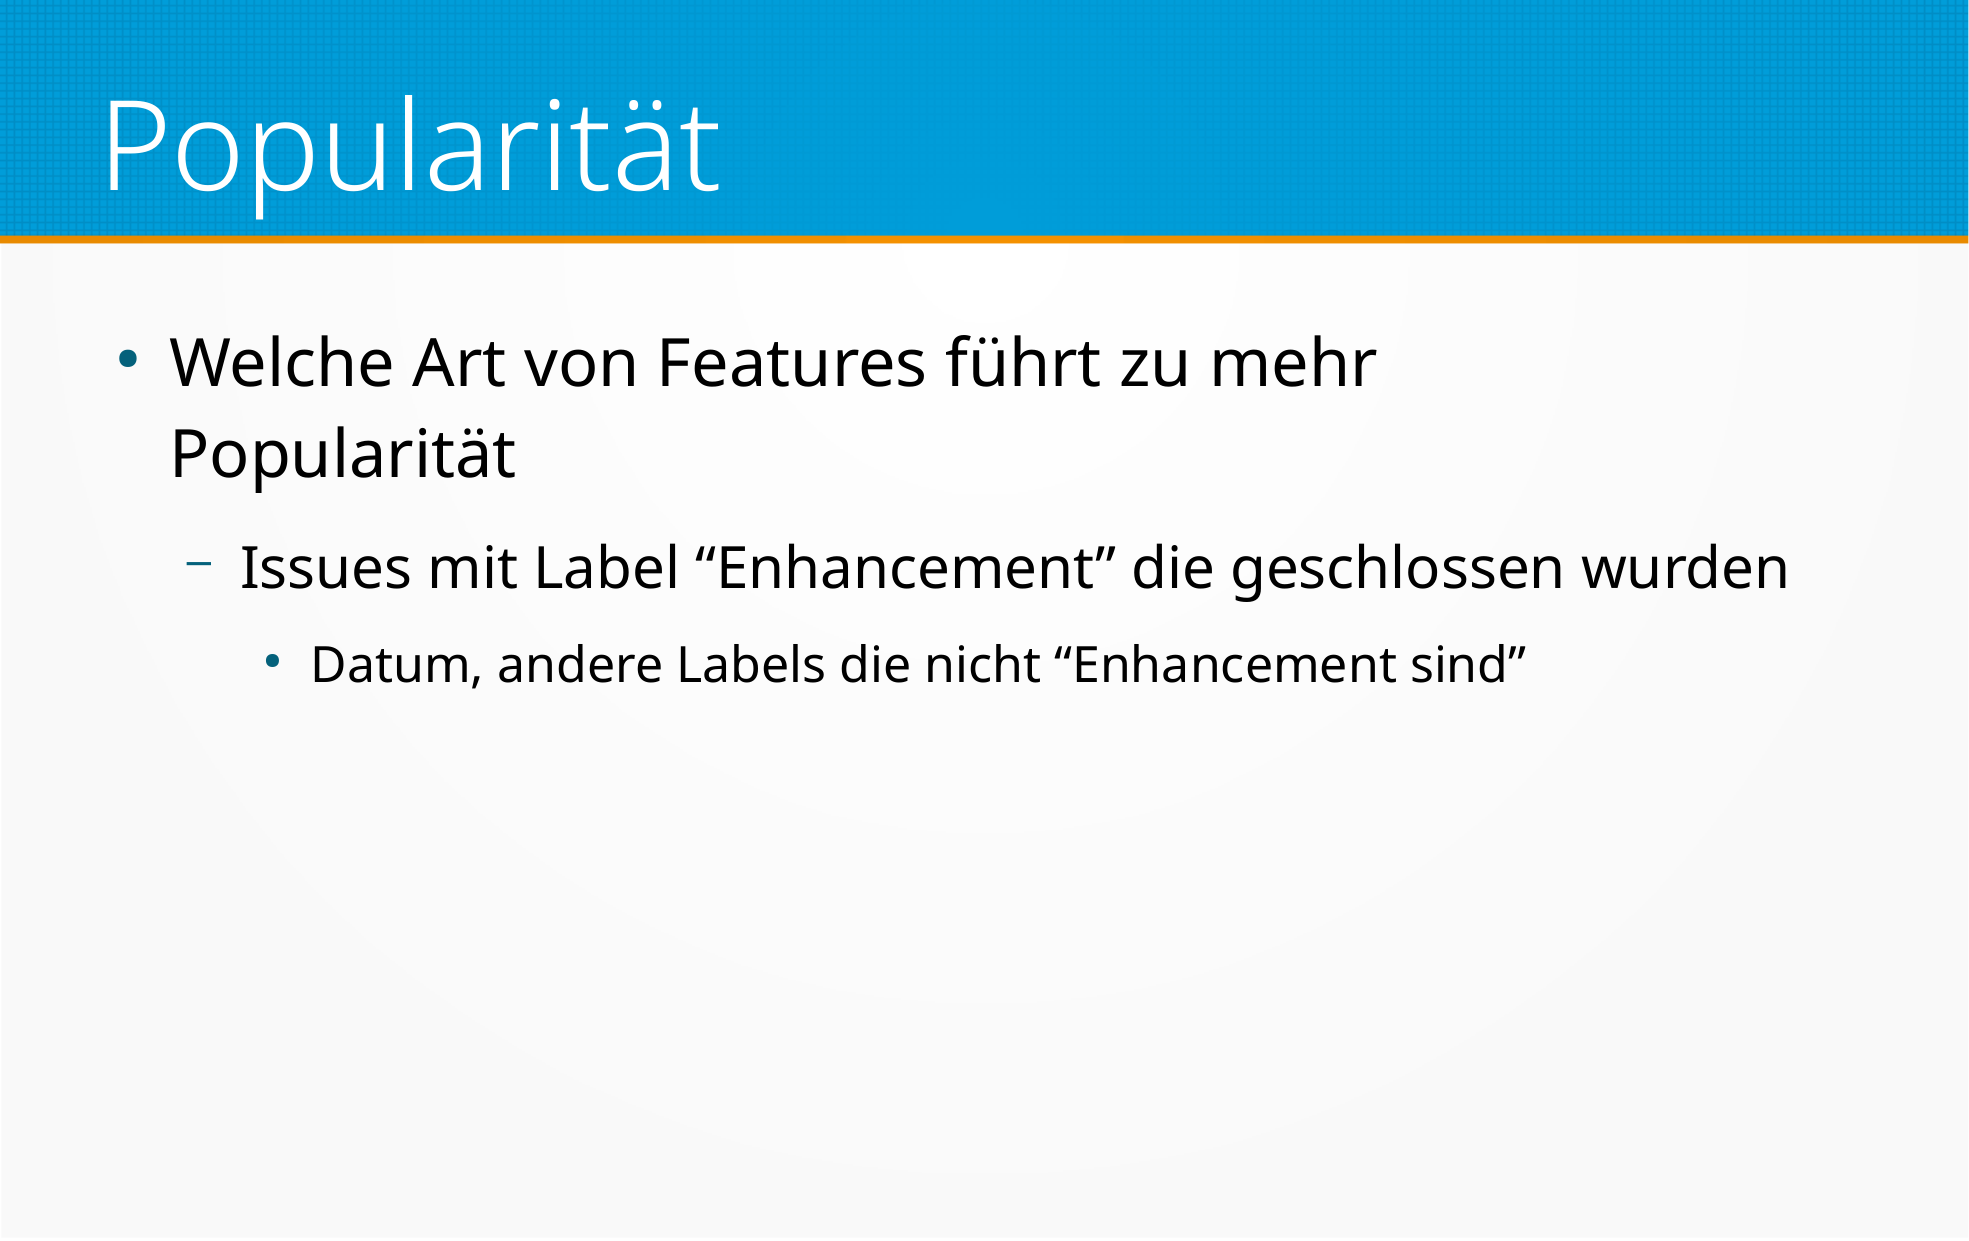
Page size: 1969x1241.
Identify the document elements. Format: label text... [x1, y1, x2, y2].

list Welche Art von Features führt zu mehr Popularität Issues mit Label “Enhancement” die geschlossen wurden Datum, andere Labels die nicht “Enhancement sind” [98, 315, 1861, 1081]
title Popularität [98, 19, 1870, 227]
picture [0, 236, 1969, 1241]
